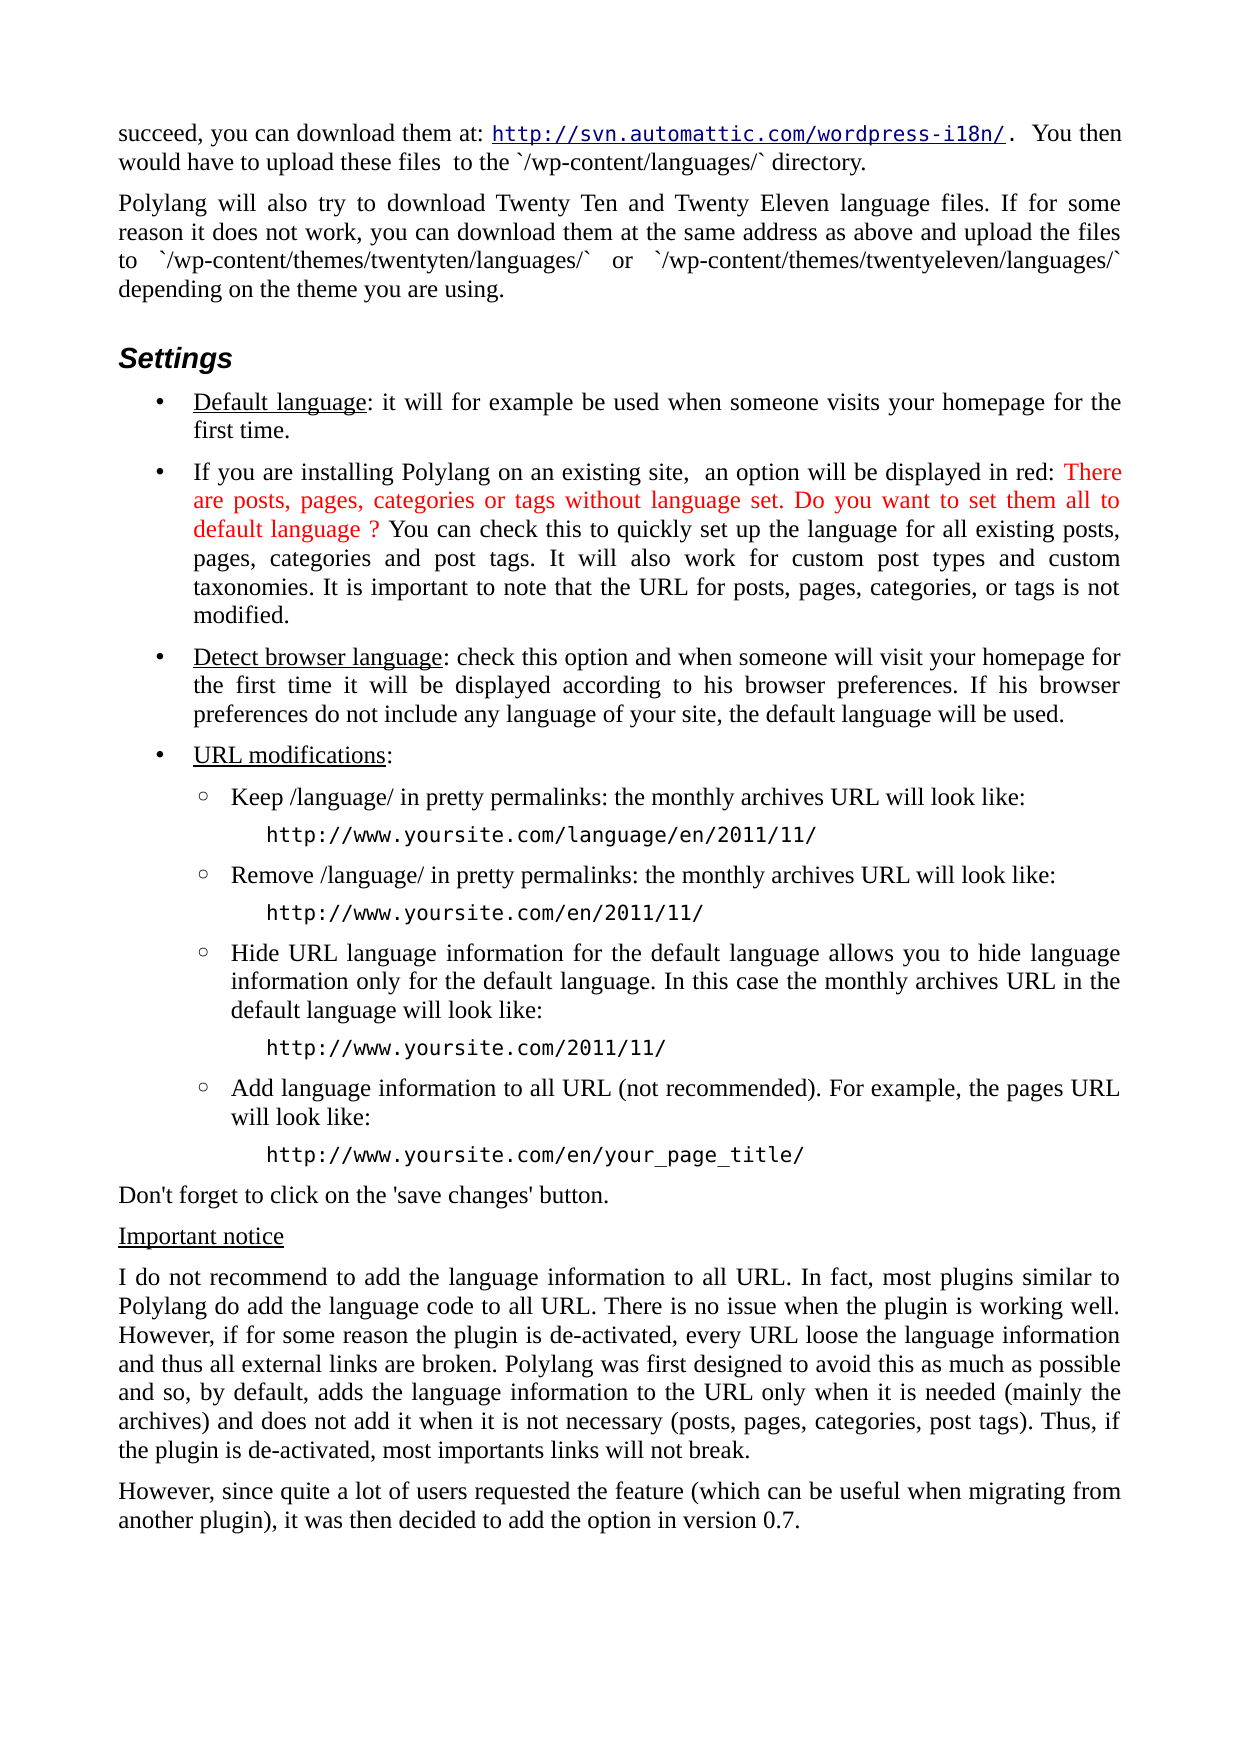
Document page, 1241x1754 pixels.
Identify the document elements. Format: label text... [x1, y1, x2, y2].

list Default language: it will for example be used when someone visits your homepage for the first time. [156, 387, 1122, 444]
text succeed, you can download them at: http://svn.automattic.com/wordpress-i18n/. You then would have to upload these files to the `/wp-content/languages/` directory. [118, 118, 1122, 176]
text However, since quite a lot of users requested the feature (which can be useful when migrating from another plugin), it was then decided to add the option in version 0.7. [118, 1476, 1122, 1534]
list URL modifications: [156, 740, 1122, 769]
text Important notice [118, 1221, 1122, 1250]
text http://www.yoursite.com/2011/11/ [118, 1036, 1122, 1061]
text http://www.yoursite.com/en/your_page_title/ [118, 1143, 1122, 1167]
list Remove /language/ in pretty permalinks: the monthly archives URL will look like: [193, 860, 1122, 888]
list If you are installing Polylang on an existing site, an option will be displayed in red: There are posts, pages, categories or tags without language set. Do you want to set them all to default language ? You can check this to quickly set up the language for all existing posts, pages, categories and post tags. It will also work for custom post types and custom taxonomies. It is important to note that the URL for posts, pages, categories, or tags is not modified. [156, 457, 1122, 629]
list Hide URL language information for the default language allows you to hide language information only for the default language. In this case the monthly archives URL in the default language will look like: [193, 938, 1122, 1024]
text Polylang will also try to download Twenty Ten and Twenty Eleven language files. If for some reason it does not work, you can download them at the same address as above and upload the files to `/wp-content/themes/twentyten/languages/` or `/wp-content/themes/twentyeleven/languages/` depending on the theme you are using. [118, 188, 1122, 303]
text Don't forget to click on the 'save changes' button. [118, 1180, 1122, 1209]
list Add language information to all URL (not recommended). For example, the pages URL will look like: [193, 1073, 1122, 1131]
list Detect browser language: check this option and when someone will visit your homepage for the first time it will be displayed according to his browser preferences. If his browser preferences do not include any language of your site, the default language will be used. [156, 642, 1122, 728]
text I do not recommend to add the language information to all URL. In fact, most plugins similar to Polylang do add the language code to all URL. There is no issue when the plugin is working well. However, if for some reason the plugin is de-activated, every URL loose the language information and thus all external links are broken. Polylang was first designed to avoid this as much as possible and so, by default, adds the language information to the URL only when it is needed (mainly the archives) and does not add it when it is not necessary (posts, pages, categories, post tags). Thus, if the plugin is de-activated, most importants links will not break. [118, 1262, 1122, 1464]
list Keep /language/ in pretty permalinks: the monthly archives URL will look like: [193, 782, 1122, 810]
text http://www.yoursite.com/language/en/2011/11/ [118, 823, 1122, 847]
text http://www.yoursite.com/en/2011/11/ [118, 901, 1122, 925]
subtitle Settings [118, 341, 1122, 374]
